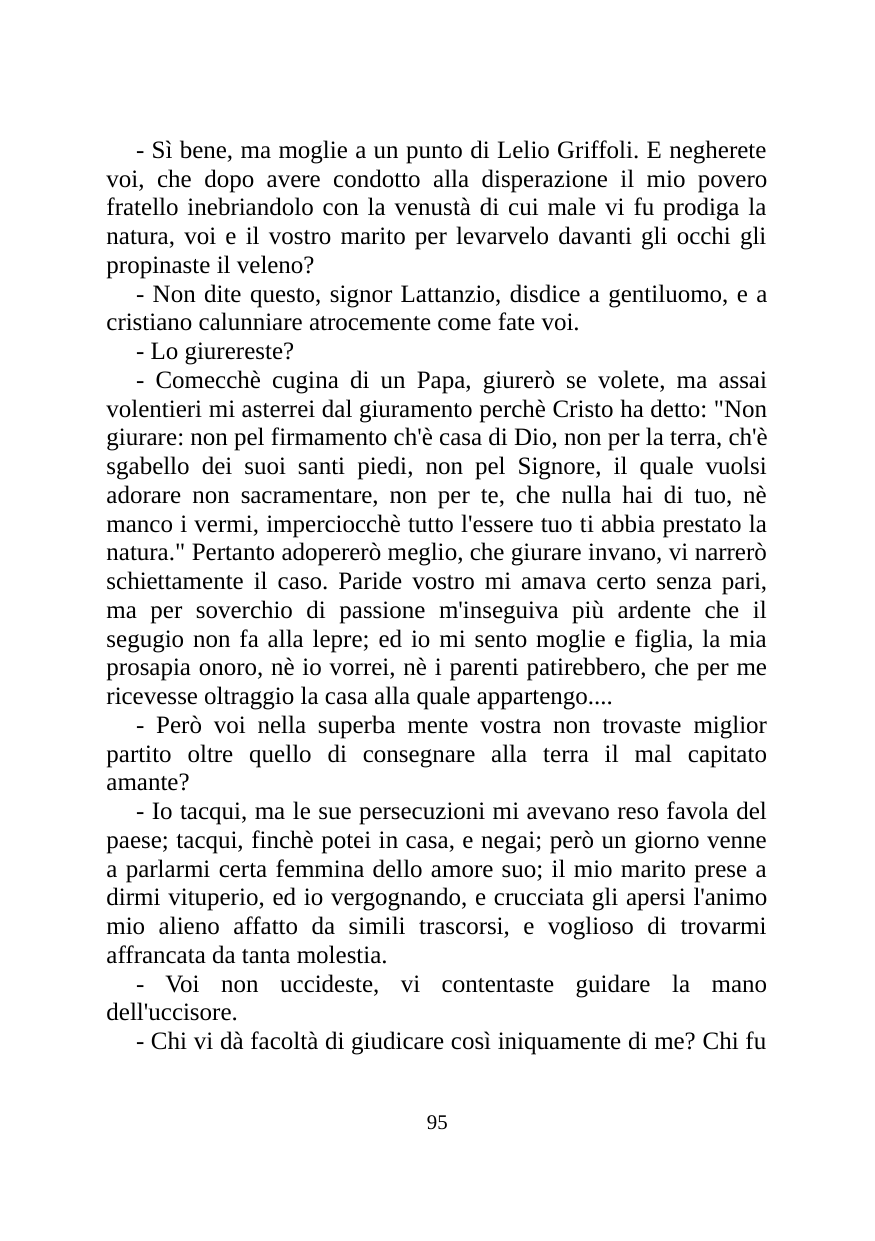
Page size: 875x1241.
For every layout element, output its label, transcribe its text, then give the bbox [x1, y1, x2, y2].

text - Comecchè cugina di un Papa, giurerò se volete, ma assai volentieri mi asterrei dal giuramento perchè Cristo ha detto: "Non giurare: non pel firmamento ch'è casa di Dio, non per la terra, ch'è sgabello dei suoi santi piedi, non pel Signore, il quale vuolsi adorare non sacramentare, non per te, che nulla hai di tuo, nè manco i vermi, imperciocchè tutto l'essere tuo ti abbia prestato la natura." Pertanto adopererò meglio, che giurare invano, vi narrerò schiettamente il caso. Paride vostro mi amava certo senza pari, ma per soverchio di passione m'inseguiva più ardente che il segugio non fa alla lepre; ed io mi sento moglie e figlia, la mia prosapia onoro, nè io vorrei, nè i parenti patirebbero, che per me ricevesse oltraggio la casa alla quale appartengo.... [106, 365, 768, 710]
text - Lo giurereste? [106, 336, 768, 365]
text - Però voi nella superba mente vostra non trovaste miglior partito oltre quello di consegnare alla terra il mal capitato amante? [106, 710, 768, 796]
text - Io tacqui, ma le sue persecuzioni mi avevano reso favola del paese; tacqui, finchè potei in casa, e negai; però un giorno venne a parlarmi certa femmina dello amore suo; il mio marito prese a dirmi vituperio, ed io vergognando, e crucciata gli apersi l'animo mio alieno affatto da simili trascorsi, e voglioso di trovarmi affrancata da tanta molestia. [106, 796, 768, 969]
text - Voi non uccideste, vi contentaste guidare la mano dell'uccisore. [106, 969, 768, 1026]
text - Sì bene, ma moglie a un punto di Lelio Griffoli. E negherete voi, che dopo avere condotto alla disperazione il mio povero fratello inebriandolo con la venustà di cui male vi fu prodiga la natura, voi e il vostro marito per levarvelo davanti gli occhi gli propinaste il veleno? [106, 135, 768, 279]
text - Non dite questo, signor Lattanzio, disdice a gentiluomo, e a cristiano calunniare atrocemente come fate voi. [106, 279, 768, 336]
text - Chi vi dà facoltà di giudicare così iniquamente di me? Chi fu [106, 1026, 768, 1055]
